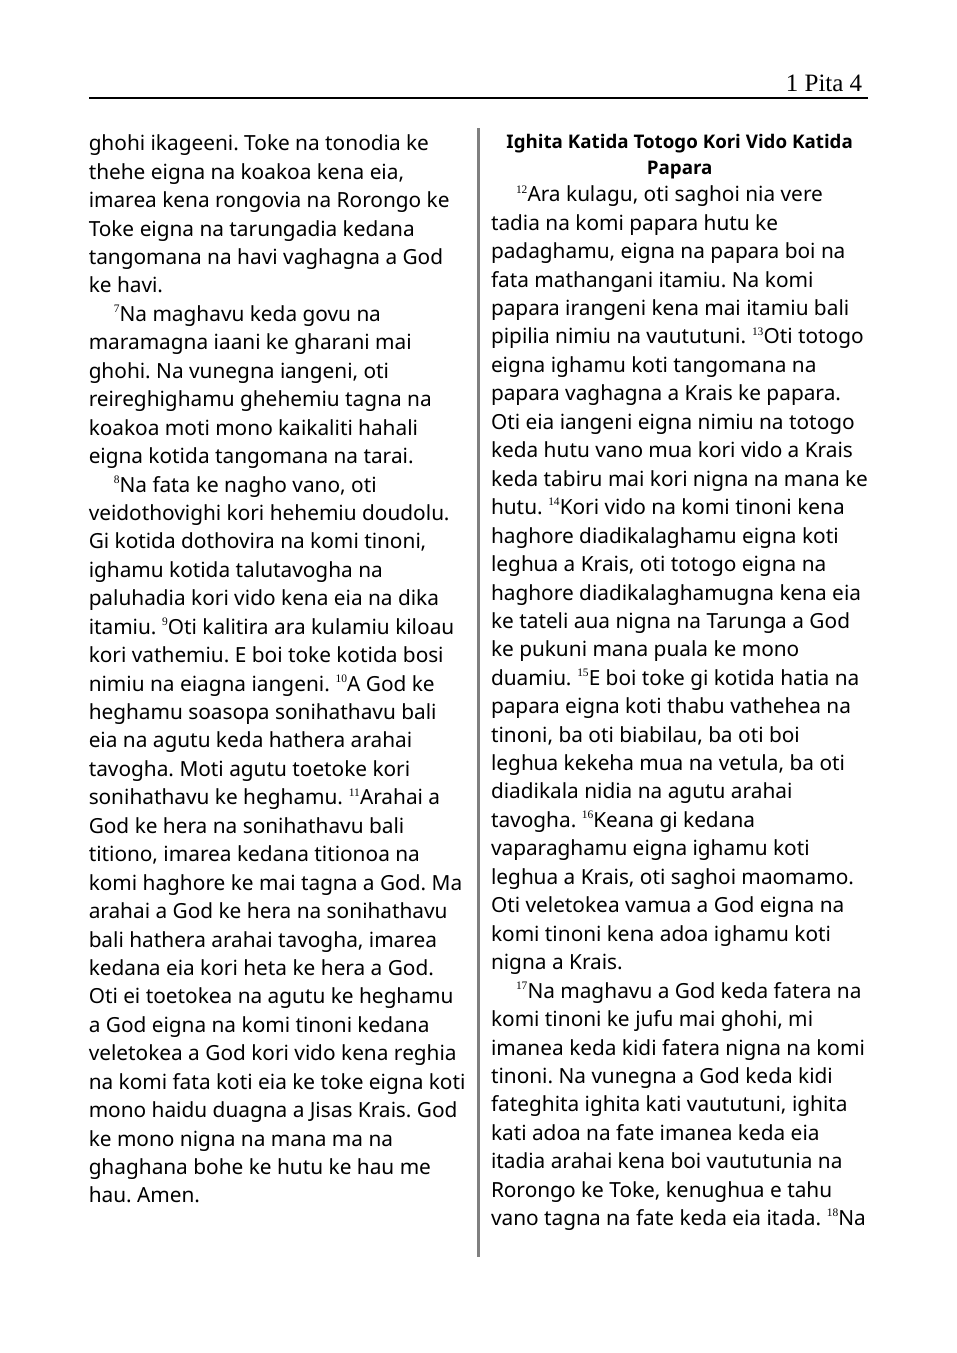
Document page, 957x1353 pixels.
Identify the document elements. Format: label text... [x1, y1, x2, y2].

text ghohi ikageeni. Toke na tonodia ke thehe eigna na koakoa kena eia, imarea kena rongovia na Rorongo ke Toke eigna na tarungadia kedana tangomana na havi vaghagna a God ke havi. [88, 128, 466, 299]
text 12Ara kulagu, oti saghoi nia vere tadia na komi papara hutu ke padaghamu, eigna na papara boi na fata mathangani itamiu. Na komi papara irangeni kena mai itamiu bali pipilia nimiu na vaututuni. 13Oti totogo eigna ighamu koti tangomana na papara vaghagna a Krais ke papara. Oti eia iangeni eigna nimiu na totogo keda hutu vano mua kori vido a Krais keda tabiru mai kori nigna na mana ke hutu. 14Kori vido na komi tinoni kena haghore diadikalaghamu eigna koti leghua a Krais, oti totogo eigna na haghore diadikalaghamugna kena eia ke tateli aua nigna na Tarunga a God ke pukuni mana puala ke mono duamiu. 15E boi toke gi kotida hatia na papara eigna koti thabu vathehea na tinoni, ba oti biabilau, ba oti boi leghua kekeha mua na vetula, ba oti diadikala nidia na agutu arahai tavogha. 16Keana gi kedana vaparaghamu eigna ighamu koti leghua a Krais, oti saghoi maomamo. Oti veletokea vamua a God eigna na komi tinoni kena adoa ighamu koti nigna a Krais. [491, 179, 868, 976]
text 8Na fata ke nagho vano, oti veidothovighi kori hehemiu doudolu. Gi kotida dothovira na komi tinoni, ighamu kotida talutavogha na paluhadia kori vido kena eia na dika itamiu. 9Oti kalitira ara kulamiu kiloau kori vathemiu. E boi toke kotida bosi nimiu na eiagna iangeni. 10A God ke heghamu soasopa sonihathavu bali eia na agutu keda hathera arahai tavogha. Moti agutu toetoke kori sonihathavu ke heghamu. 11Arahai a God ke hera na sonihathavu bali titiono, imarea kedana titionoa na komi haghore ke mai tagna a God. Ma arahai a God ke hera na sonihathavu bali hathera arahai tavogha, imarea kedana eia kori heta ke hera a God. Oti ei toetokea na agutu ke heghamu a God eigna na komi tinoni kedana veletokea a God kori vido kena reghia na komi fata koti eia ke toke eigna koti mono haidu duagna a Jisas Krais. God ke mono nigna na mana ma na ghaghana bohe ke hutu ke hau me hau. Amen. [88, 470, 466, 1209]
text Ighita Katida Totogo Kori Vido Katida Papara [491, 128, 868, 179]
text 17Na maghavu a God keda fatera na komi tinoni ke jufu mai ghohi, mi imanea keda kidi fatera nigna na komi tinoni. Na vunegna a God keda kidi fateghita ighita kati vaututuni, ighita kati adoa na fate imanea keda eia itadia arahai kena boi vaututunia na Rorongo ke Toke, kenughua e tahu vano tagna na fate keda eia itada. 18Na [491, 976, 868, 1232]
text 7Na maghavu keda govu na maramagna iaani ke gharani mai ghohi. Na vunegna iangeni, oti reireghighamu ghehemiu tagna na koakoa moti mono kaikaliti hahali eigna kotida tangomana na tarai. [88, 299, 466, 470]
